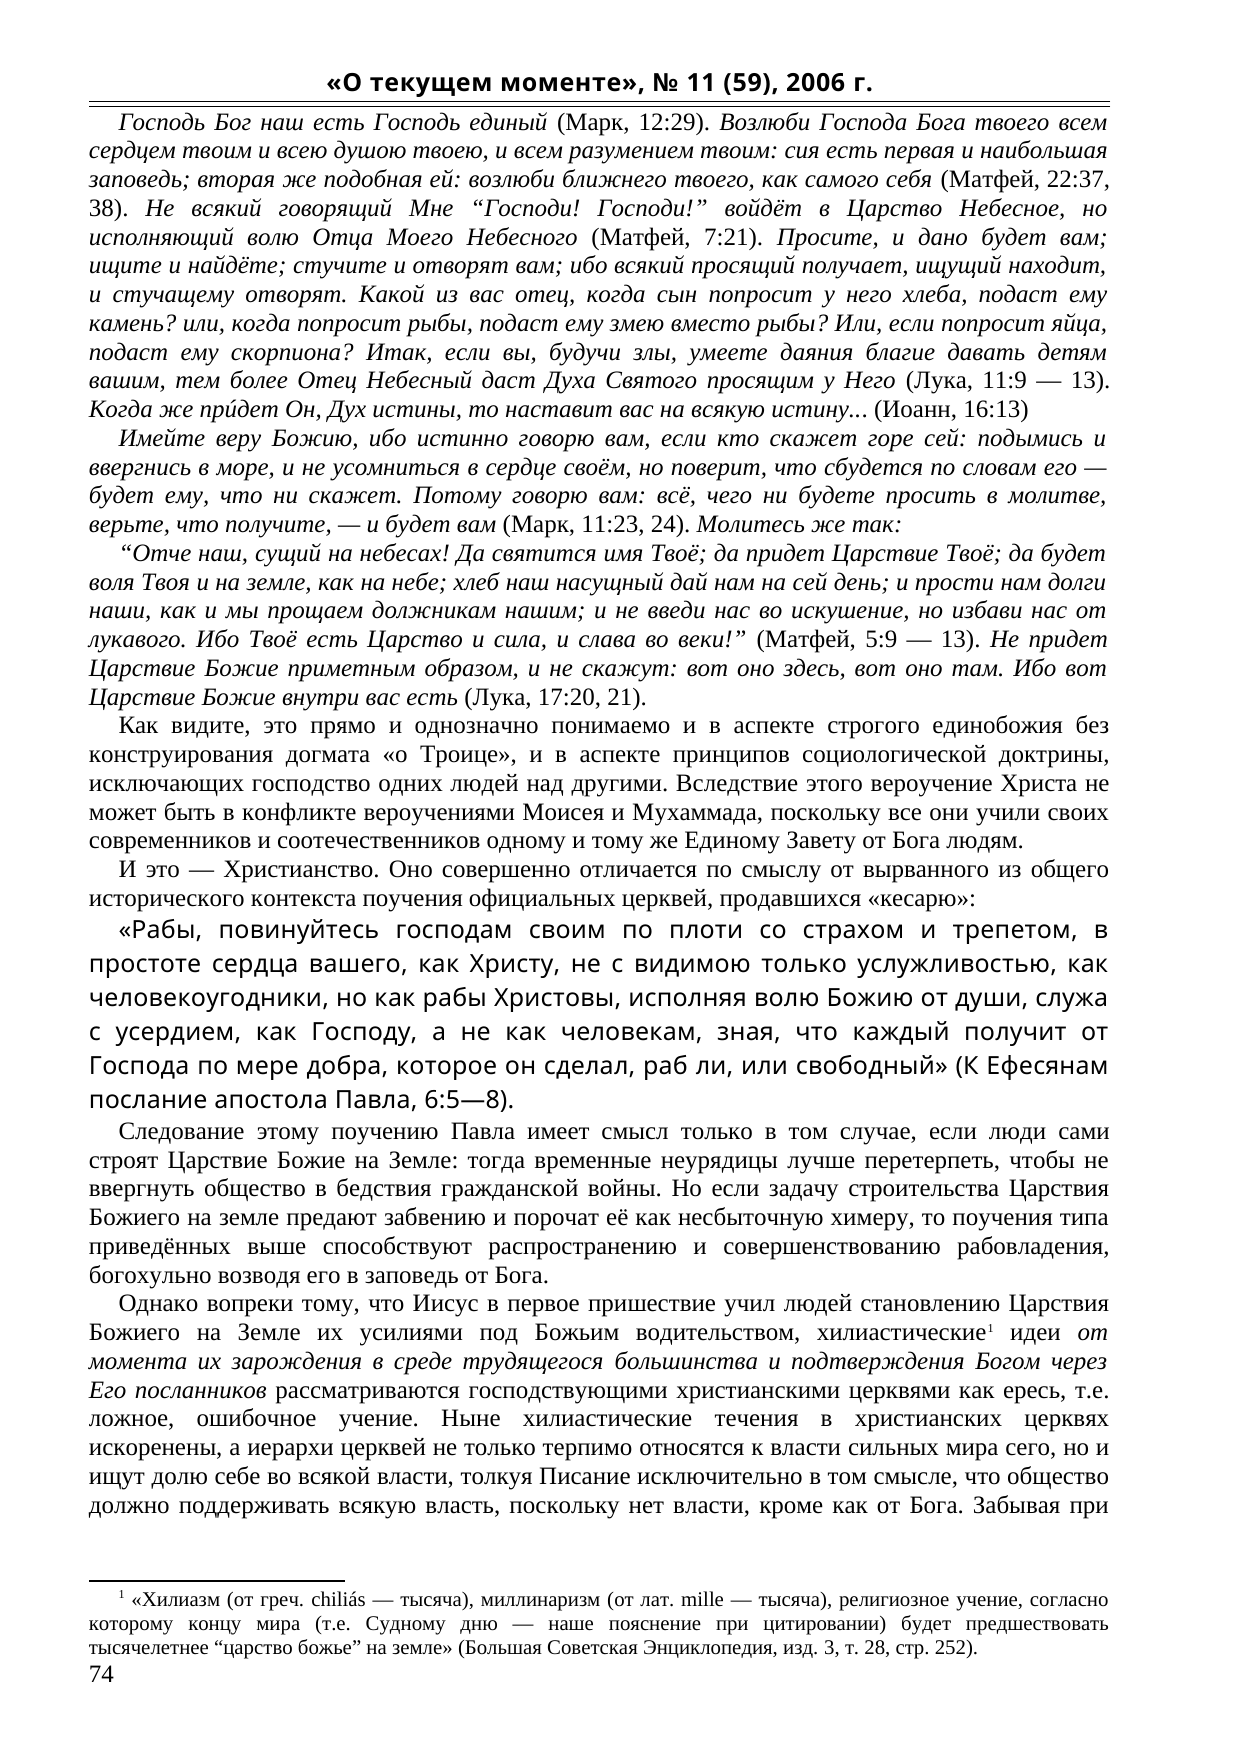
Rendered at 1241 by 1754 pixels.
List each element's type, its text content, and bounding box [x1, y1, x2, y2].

text Однако вопреки тому, что Иисус в первое пришествие учил людей становлению Царствия Божиего на Земле их усилиями под Божьим водительством, хилиастические идеи от момента их зарождения в среде трудящегося большинства и подтверждения Богом через Его посланников рассматриваются господствующими христианскими церквями как ересь, т.е. ложное, ошибочное учение. Ныне хилиастические течения в христианских церквях искоренены, а иерархи церквей не только терпимо относятся к власти сильных мира сего, но и ищут долю себе во всякой власти, толкуя Писание исключительно в том смысле, что общество должно поддерживать всякую власть, поскольку нет власти, кроме как от Бога. Забывая при [89, 1288, 1110, 1518]
text “Отче наш, сущий на небесах! Да святится имя Твоё; да прuдет Царствие Твоё; да будет воля Твоя и на земле, как на небе; хлеб наш насущный дай нам на сей день; и прости нам долги наши, как и мы прощаем должникам нашим; и не введи нас во искушение, но избави нас от лукавого. Ибо Твоё есть Царство и сила, и слава во веки!” (Матфей, 5:9 — 13). Не прuдет Царствие Божие приметным образом, и не скажут: вот оно здесь, вот оно там. Ибо вот Царствие Божие внутри вас есть (Лука, 17:20, 21). [89, 538, 1110, 710]
text Следование этому поучению Павла имеет смысл только в том случае, если люди сами строят Царствие Божие на Земле: тогда временные неурядицы лучше перетерпеть, чтобы не ввергнуть общество в бедствия гражданской войны. Но если задачу строительства Царствия Божиего на земле предают забвению и порочат её как несбыточную химеру, то поучения типа приведённых выше способствуют распространению и совершенствованию рабовладения, богохульно возводя его в заповедь от Бога. [89, 1116, 1110, 1288]
text «Рабы, повинуйтесь господам своим по плоти со страхом и трепетом, в простоте сердца вашего, как Христу, не с видимою только услужливостью, как человекоугодники, но как рабы Христовы, исполняя волю Божию от души, служа с усердием, как Господу, а не как человекам, зная, что каждый получит от Господа по мере добра, которое он сделал, раб ли, или свободный» (К Ефесянам послание апостола Павла, 6:5—8). [89, 912, 1110, 1116]
text Имейте веру Божию, ибо истинно говорю вам, если кто скажет горе сей: подымись и ввергнись в море, и не усомниться в сердце своём, но поверит, что сбудется по словам его — будет ему, что ни скажет. Потому говорю вам: всё, чего ни будете просить в молитве, верьте, что получите, — и будет вам (Марк, 11:23, 24). Молитесь же так: [89, 423, 1110, 538]
text Господь Бог наш есть Господь единый (Марк, 12:29). Возлюби Господа Бога твоего всем сердцем твоим и всею душою твоею, и всем разумением твоим: сия есть первая и наибольшая заповедь; вторая же подобная ей: возлюби ближнего твоего, как самого себя (Матфей, 22:37, 38). Не всякий говорящий Мне “Господи! Господи!” войдёт в Царство Небесное, но исполняющий волю Отца Моего Небесного (Матфей, 7:21). Просите, и дано будет вам; ищите и найдёте; стучите и отворят вам; ибо всякий просящий получает, ищущий находит, и стучащему отворят. Какой из вас отец, когда сын попросит у него хлеба, подаст ему камень? или, когда попросит рыбы, подаст ему змею вместо рыбы? Или, если попросит яйца, подаст ему скорпиона? Итак, если вы, будучи злы, умеете даяния благие давать детям вашим, тем более Отец Небесный даст Духа Святого просящим у Него (Лука, 11:9 — 13). Когда же прúдет Он, Дух истины, то наставит вас на всякую истину... (Иоанн, 16:13) [89, 107, 1110, 423]
text И это — Христианство. Оно совершенно отличается по смыслу от вырванного из общего исторического контекста поучения официальных церквей, продавшихся «кесарю»: [89, 854, 1110, 912]
text Как видите, это прямо и однозначно понимаемо и в аспекте строгого единобожия без конструирования догмата «о Троице», и в аспекте принципов социологической доктрины, исключающих господство одних людей над другими. Вследствие этого вероучение Христа не может быть в конфликте вероучениями Моисея и Мухаммада, поскольку все они учили своих современников и соотечественников одному и тому же Единому Завету от Бога людям. [89, 710, 1110, 854]
text «Хилиазм (от греч. chiliás — тысяча), миллинаризм (от лат. mille — тысяча), религиозное учение, согласно которому концу мира (т.е. Судному дню — наше пояснение при цитировании) будет предшествовать тысячелетнее “царство божье” на земле» (Большая Советская Энциклопедия, изд. 3, т. 28, стр. 252). [89, 1587, 1110, 1659]
